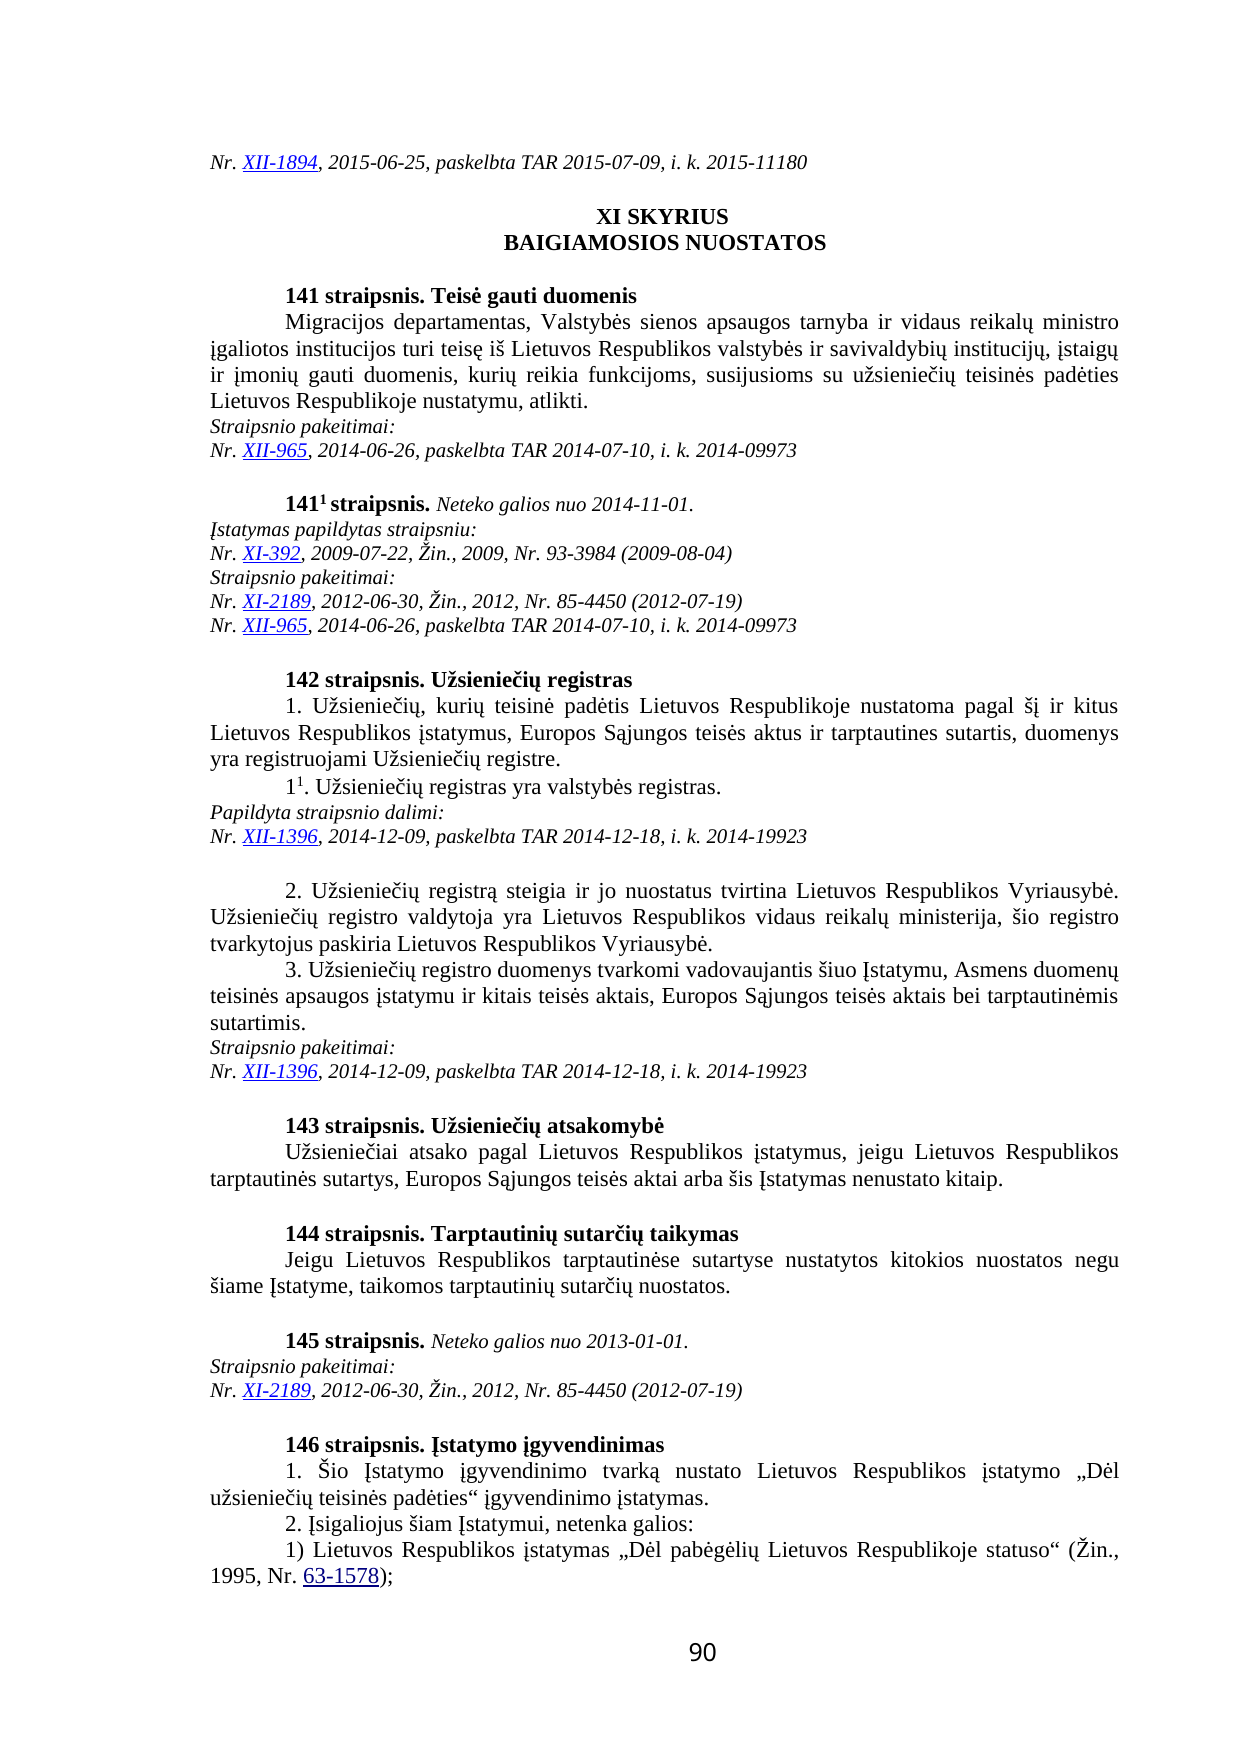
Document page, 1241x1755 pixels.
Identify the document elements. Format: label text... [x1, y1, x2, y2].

text Nr. XI-2189, 2012-06-30, Žin., 2012, Nr. 85-4450 (2012-07-19) [210, 589, 1120, 613]
text Migracijos departamentas, Valstybės sienos apsaugos tarnyba ir vidaus reikalų ministro įgaliotos institucijos turi teisę iš Lietuvos Respublikos valstybės ir savivaldybių institucijų, įstaigų ir įmonių gauti duomenis, kurių reikia funkcijoms, susijusioms su užsieniečių teisinės padėties Lietuvos Respublikoje nustatymu, atlikti. [210, 308, 1120, 414]
text BAIGIAMOSIOS NUOSTATOS [210, 229, 1120, 256]
text 145 straipsnis. Neteko galios nuo 2013-01-01. [210, 1328, 1120, 1354]
text Nr. XI-392, 2009-07-22, Žin., 2009, Nr. 93-3984 (2009-08-04) [210, 541, 1120, 565]
text 146 straipsnis. Įstatymo įgyvendinimas [210, 1431, 1120, 1457]
text Nr. XII-965, 2014-06-26, paskelbta TAR 2014-07-10, i. k. 2014-09973 [210, 613, 1120, 637]
text 1) Lietuvos Respublikos įstatymas „Dėl pabėgėlių Lietuvos Respublikoje statuso“ (Žin., 1995, Nr. 63-1578); [210, 1536, 1120, 1589]
text Straipsnio pakeitimai: [210, 565, 1120, 589]
text Straipsnio pakeitimai: [210, 1035, 1120, 1059]
subtitle 143 straipsnis. Užsieniečių atsakomybė [210, 1112, 1120, 1138]
text 2. Įsigaliojus šiam Įstatymui, netenka galios: [210, 1510, 1120, 1536]
text 2. Užsieniečių registrą steigia ir jo nuostatus tvirtina Lietuvos Respublikos Vyriausybė. Užsieniečių registro valdytoja yra Lietuvos Respublikos vidaus reikalų ministerija, šio registro tvarkytojus paskiria Lietuvos Respublikos Vyriausybė. [210, 877, 1120, 956]
text 1. Užsieniečių, kurių teisinė padėtis Lietuvos Respublikoje nustatoma pagal šį ir kitus Lietuvos Respublikos įstatymus, Europos Sąjungos teisės aktus ir tarptautines sutartis, duomenys yra registruojami Užsieniečių registre. [210, 692, 1120, 771]
text Nr. XII-1396, 2014-12-09, paskelbta TAR 2014-12-18, i. k. 2014-19923 [210, 1059, 1120, 1083]
text 11. Užsieniečių registras yra valstybės registras. [210, 771, 1120, 800]
text Nr. XII-1894, 2015-06-25, paskelbta TAR 2015-07-09, i. k. 2015-11180 [210, 150, 1120, 174]
text Nr. XII-1396, 2014-12-09, paskelbta TAR 2014-12-18, i. k. 2014-19923 [210, 824, 1120, 848]
text Įstatymas papildytas straipsniu: [210, 517, 1120, 541]
text 1. Šio Įstatymo įgyvendinimo tvarką nustato Lietuvos Respublikos įstatymo „Dėl užsieniečių teisinės padėties“ įgyvendinimo įstatymas. [210, 1457, 1120, 1510]
text XI SKYRIUS [210, 203, 1120, 229]
text Papildyta straipsnio dalimi: [210, 800, 1120, 824]
text Jeigu Lietuvos Respublikos tarptautinėse sutartyse nustatytos kitokios nuostatos negu šiame Įstatyme, taikomos tarptautinių sutarčių nuostatos. [210, 1246, 1120, 1299]
subtitle 142 straipsnis. Užsieniečių registras [210, 666, 1120, 692]
text Nr. XI-2189, 2012-06-30, Žin., 2012, Nr. 85-4450 (2012-07-19) [210, 1378, 1120, 1402]
subtitle 141 straipsnis. Teisė gauti duomenis [210, 282, 1120, 308]
text Užsieniečiai atsako pagal Lietuvos Respublikos įstatymus, jeigu Lietuvos Respublikos tarptautinės sutartys, Europos Sąjungos teisės aktai arba šis Įstatymas nenustato kitaip. [210, 1138, 1120, 1191]
text 1411 straipsnis. Neteko galios nuo 2014-11-01. [210, 491, 1120, 517]
text Straipsnio pakeitimai: [210, 1354, 1120, 1378]
text Nr. XII-965, 2014-06-26, paskelbta TAR 2014-07-10, i. k. 2014-09973 [210, 438, 1120, 462]
text 144 straipsnis. Tarptautinių sutarčių taikymas [210, 1220, 1120, 1246]
text Straipsnio pakeitimai: [210, 414, 1120, 438]
text 3. Užsieniečių registro duomenys tvarkomi vadovaujantis šiuo Įstatymu, Asmens duomenų teisinės apsaugos įstatymu ir kitais teisės aktais, Europos Sąjungos teisės aktais bei tarptautinėmis sutartimis. [210, 956, 1120, 1035]
